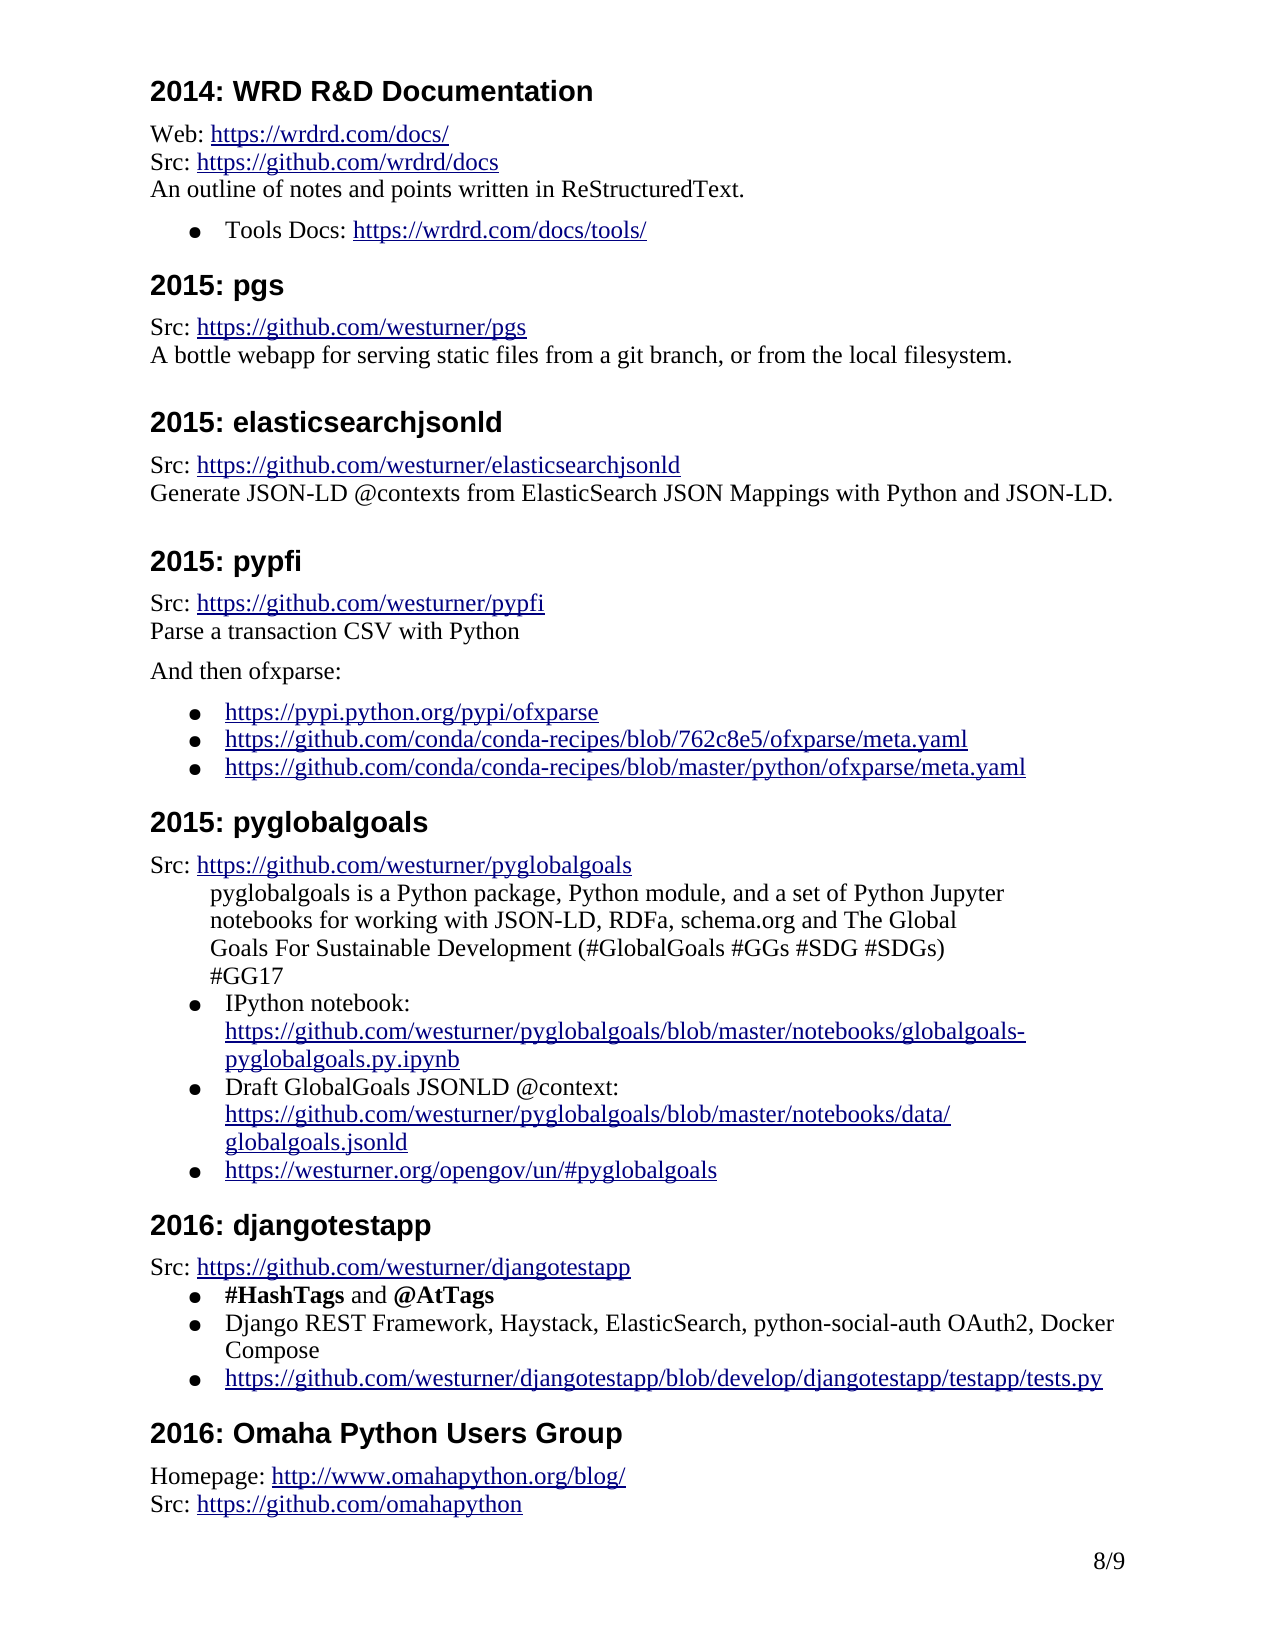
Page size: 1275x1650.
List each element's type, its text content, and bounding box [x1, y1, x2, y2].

list https://github.com/conda/conda-recipes/blob/master/python/ofxparse/meta.yaml [187, 753, 1125, 781]
list Draft GlobalGoals JSONLD @context: https://github.com/westurner/pyglobalgoals/blob/master/notebooks/data/globalgoals.jsonld [187, 1073, 1125, 1156]
subtitle 2015: elasticsearchjsonld [150, 406, 1125, 439]
text pyglobalgoals is a Python package, Python module, and a set of Python Jupyter notebooks for working with JSON-LD, RDFa, schema.org and The Global Goals For Sustainable Development (#GlobalGoals #GGs #SDG #SDGs) #GG17 [210, 879, 1005, 989]
subtitle 2015: pgs [150, 268, 1125, 301]
list https://westurner.org/opengov/un/#pyglobalgoals [187, 1156, 1125, 1183]
list https://pypi.python.org/pypi/ofxparse [187, 698, 1125, 725]
text An outline of notes and points written in ReStructuredText. [150, 176, 1125, 203]
text Src: https://github.com/westurner/pgs [150, 313, 1125, 341]
text Src: https://github.com/westurner/pypfi [150, 589, 1125, 617]
text Src: https://github.com/westurner/pyglobalgoals [150, 851, 1125, 879]
text Src: https://github.com/westurner/djangotestapp [150, 1253, 1125, 1281]
text Generate JSON-LD @contexts from ElasticSearch JSON Mappings with Python and JSON-LD. [150, 479, 1125, 507]
list #HashTags and @AtTags [187, 1281, 1125, 1309]
text Src: https://github.com/westurner/elasticsearchjsonld [150, 452, 1125, 479]
subtitle 2014: WRD R&D Documentation [150, 75, 1125, 108]
text Web: https://wrdrd.com/docs/ [150, 120, 1125, 148]
text A bottle webapp for serving static files from a git branch, or from the local filesystem. [150, 341, 1125, 369]
list https://github.com/conda/conda-recipes/blob/762c8e5/ofxparse/meta.yaml [187, 725, 1125, 753]
text Src: https://github.com/wrdrd/docs [150, 148, 1125, 176]
text Parse a transaction CSV with Python [150, 617, 1125, 645]
list IPython notebook: https://github.com/westurner/pyglobalgoals/blob/master/notebooks/globalgoals-pyglobalgoals.py.ipynb [187, 989, 1125, 1073]
subtitle 2016: Omaha Python Users Group [150, 1417, 1125, 1450]
list Tools Docs: https://wrdrd.com/docs/tools/ [187, 216, 1125, 243]
subtitle 2016: djangotestapp [150, 1208, 1125, 1241]
text Src: https://github.com/omahapython [150, 1490, 1125, 1518]
text And then ofxparse: [150, 657, 1125, 685]
text Homepage: http://www.omahapython.org/blog/ [150, 1462, 1125, 1490]
list https://github.com/westurner/djangotestapp/blob/develop/djangotestapp/testapp/tests.py [187, 1364, 1125, 1392]
subtitle 2015: pyglobalgoals [150, 806, 1125, 838]
subtitle 2015: pypfi [150, 544, 1125, 577]
list Django REST Framework, Haystack, ElasticSearch, python-social-auth OAuth2, Docker Compose [187, 1309, 1125, 1364]
